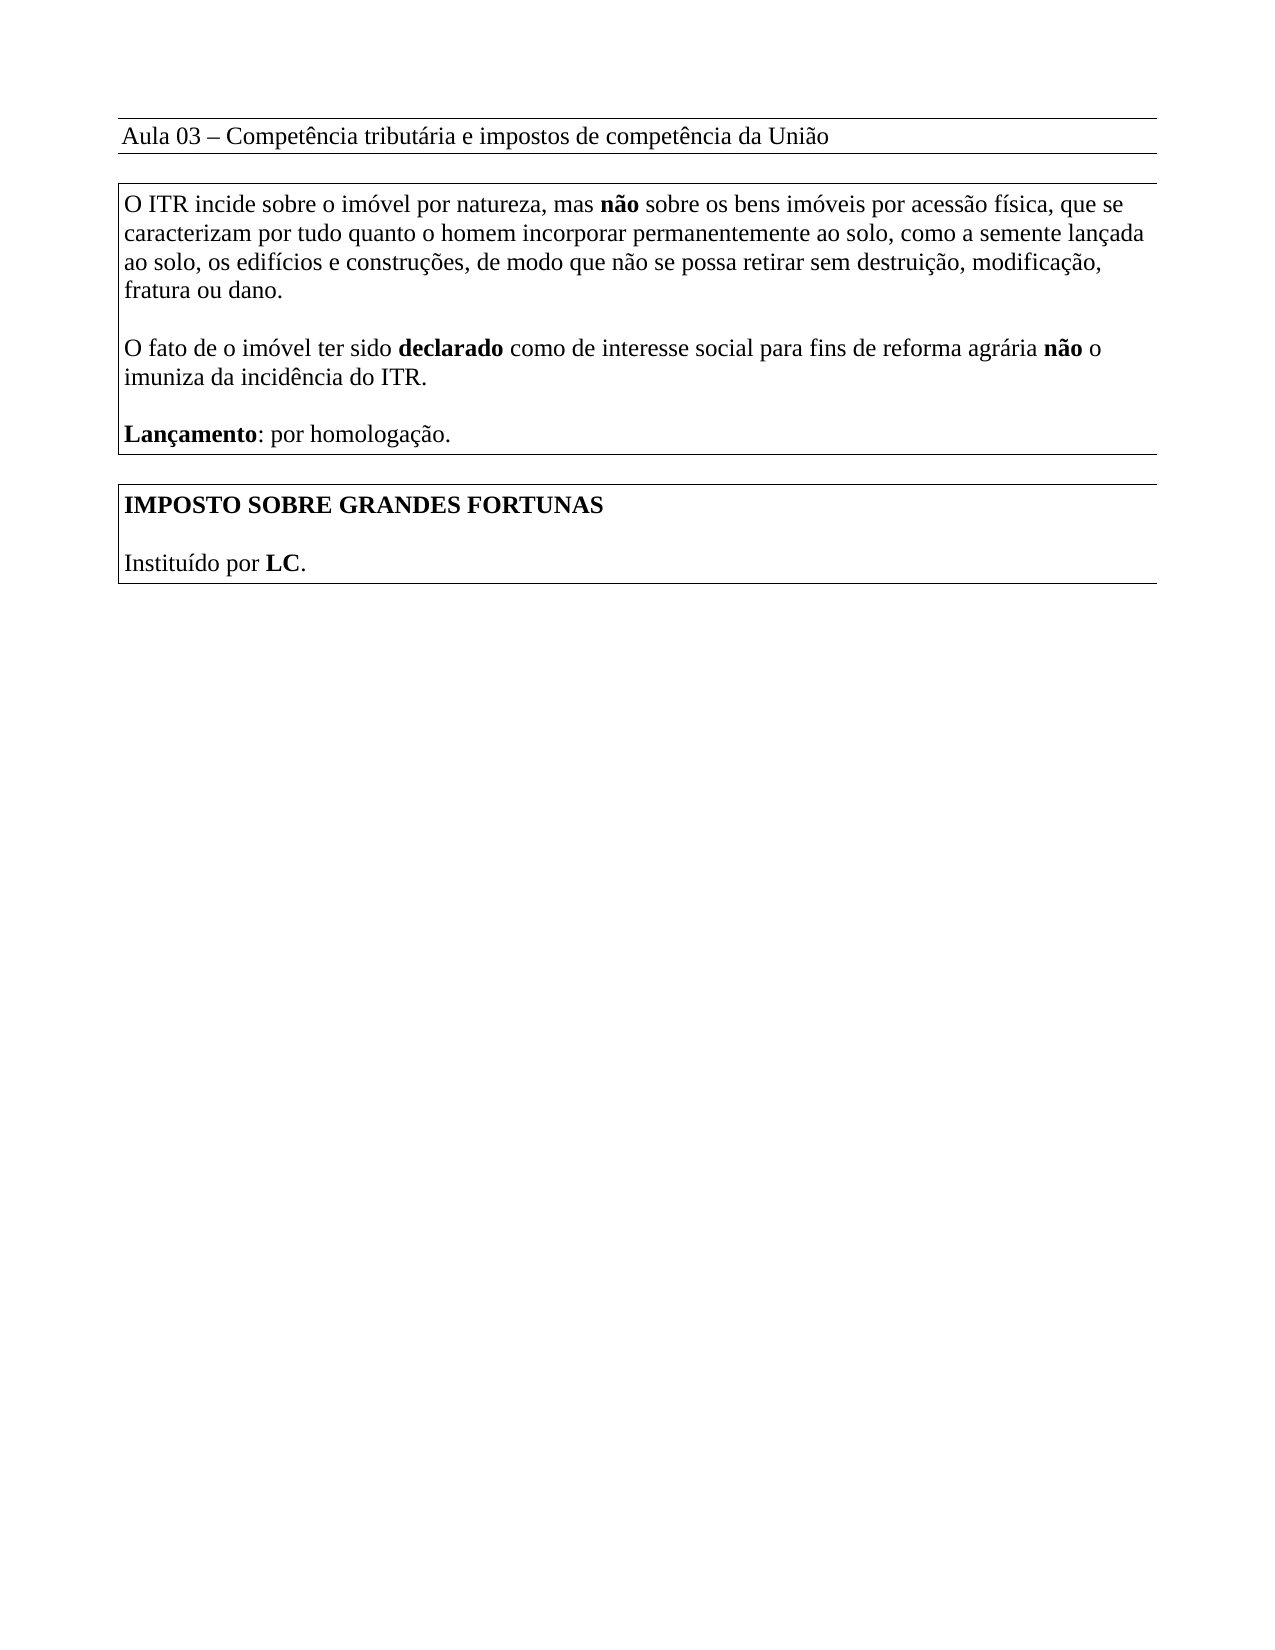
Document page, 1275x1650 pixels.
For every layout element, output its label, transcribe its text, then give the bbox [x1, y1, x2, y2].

table_header IMPOSTO SOBRE GRANDES FORTUNAS Instituído por LC. [119, 485, 1157, 582]
table_header O ITR incide sobre o imóvel por natureza, mas não sobre os bens imóveis por acessão física, que se caracterizam por tudo quanto o homem incorporar permanentemente ao solo, como a semente lançada ao solo, os edifícios e construções, de modo que não se possa retirar sem destruição, modificação, fratura ou dano. O fato de o imóvel ter sido declarado como de interesse social para fins de reforma agrária não o imuniza da incidência do ITR. Lançamento: por homologação. [119, 184, 1157, 454]
